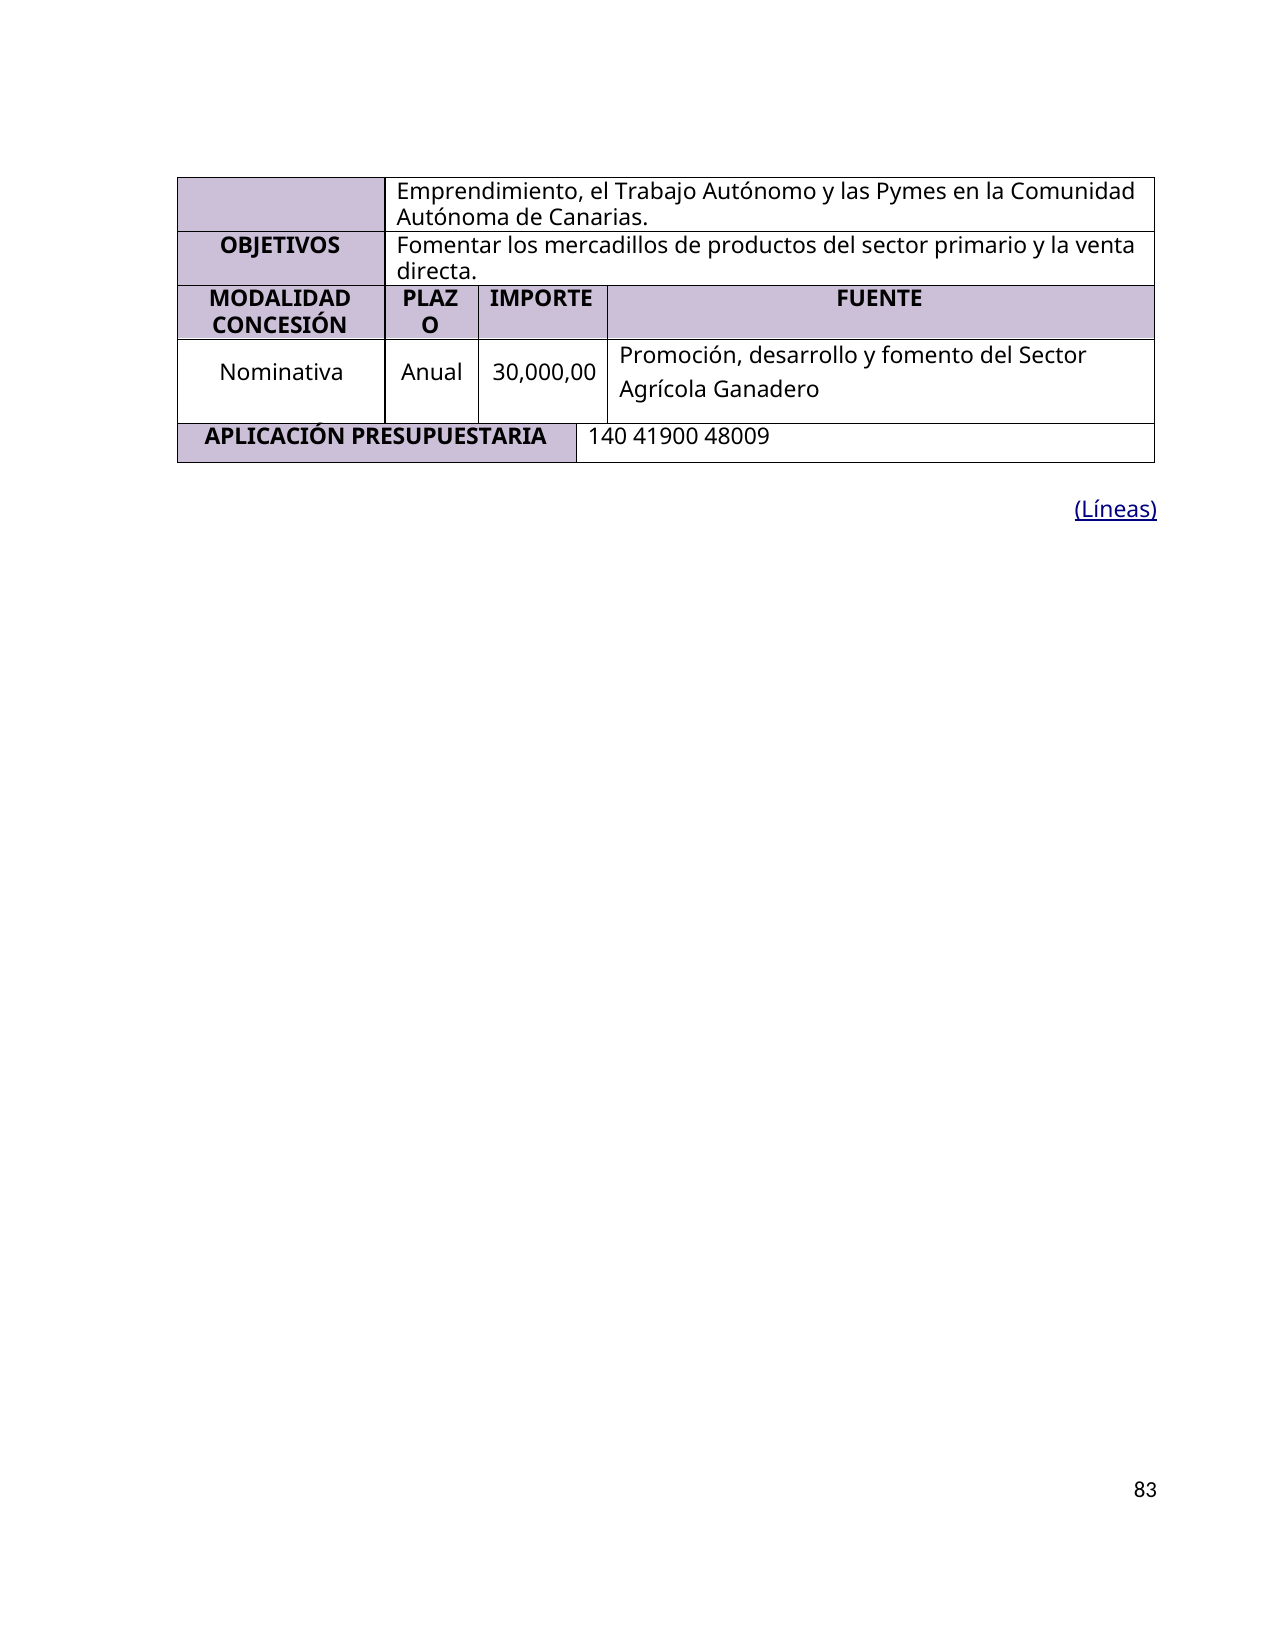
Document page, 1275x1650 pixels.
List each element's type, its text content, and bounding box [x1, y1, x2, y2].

table_cell OBJETIVOS [178, 232, 384, 285]
table_cell IMPORTE [479, 286, 607, 338]
table_cell FUENTE [608, 286, 1154, 338]
table_cell 140 41900 48009 [577, 424, 1154, 462]
table_cell APLICACIÓN PRESUPUESTARIA [178, 424, 576, 462]
text (Líneas) [177, 493, 1157, 524]
table_cell Promoción, desarrollo y fomento del Sector Agrícola Ganadero [608, 340, 1154, 423]
table_cell Nominativa [178, 340, 384, 423]
table_cell [178, 178, 384, 231]
table_cell Anual [386, 340, 478, 423]
table_cell 30,000,00 [479, 340, 607, 423]
table_cell Emprendimiento, el Trabajo Autónomo y las Pymes en la Comunidad Autónoma de Canarias. [386, 178, 1154, 231]
table_cell MODALIDAD CONCESIÓN [178, 286, 384, 338]
table_cell Fomentar los mercadillos de productos del sector primario y la venta directa. [386, 232, 1154, 285]
table_cell PLAZO [386, 286, 478, 338]
